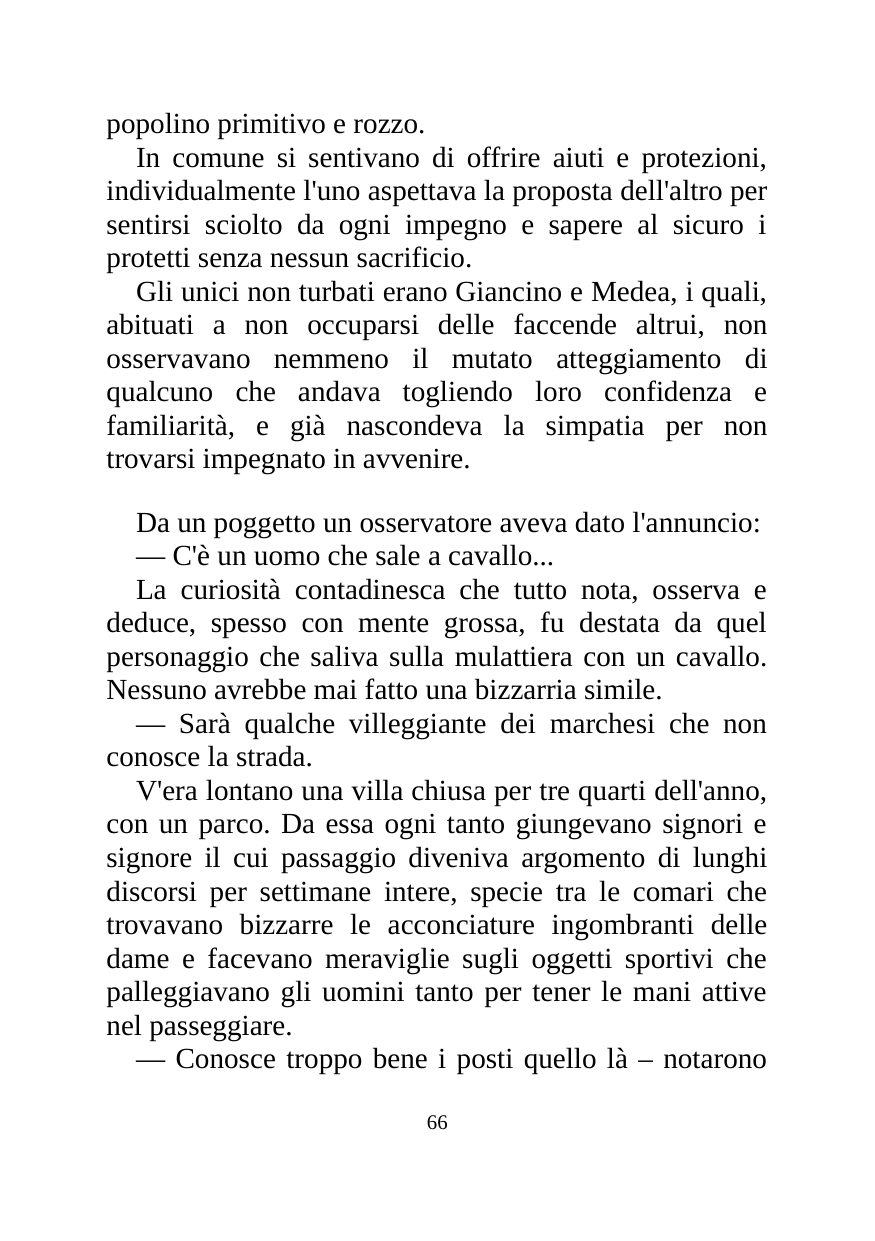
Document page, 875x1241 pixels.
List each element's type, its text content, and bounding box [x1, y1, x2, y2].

text In comune si sentivano di offrire aiuti e protezioni, individualmente l'uno aspettava la proposta dell'altro per sentirsi sciolto da ogni impegno e sapere al sicuro i protetti senza nessun sacrificio. [106, 140, 768, 274]
text — Conosce troppo bene i posti quello là – notarono [106, 1041, 768, 1075]
text — Sarà qualche villeggiante dei marchesi che non conosce la strada. [106, 706, 768, 773]
text Gli unici non turbati erano Giancino e Medea, i quali, abituati a non occuparsi delle faccende altrui, non osservavano nemmeno il mutato atteggiamento di qualcuno che andava togliendo loro confidenza e familiarità, e già nascondeva la simpatia per non trovarsi impegnato in avvenire. [106, 274, 768, 475]
text Da un poggetto un osservatore aveva dato l'annuncio: [106, 505, 768, 538]
text — C'è un uomo che sale a cavallo... [106, 538, 768, 572]
text La curiosità contadinesca che tutto nota, osserva e deduce, spesso con mente grossa, fu destata da quel personaggio che saliva sulla mulattiera con un cavallo. Nessuno avrebbe mai fatto una bizzarria simile. [106, 572, 768, 706]
text popolino primitivo e rozzo. [106, 106, 768, 140]
text V'era lontano una villa chiusa per tre quarti dell'anno, con un parco. Da essa ogni tanto giungevano signori e signore il cui passaggio diveniva argomento di lunghi discorsi per settimane intere, specie tra le comari che trovavano bizzarre le acconciature ingombranti delle dame e facevano meraviglie sugli oggetti sportivi che palleggiavano gli uomini tanto per tener le mani attive nel passeggiare. [106, 773, 768, 1041]
